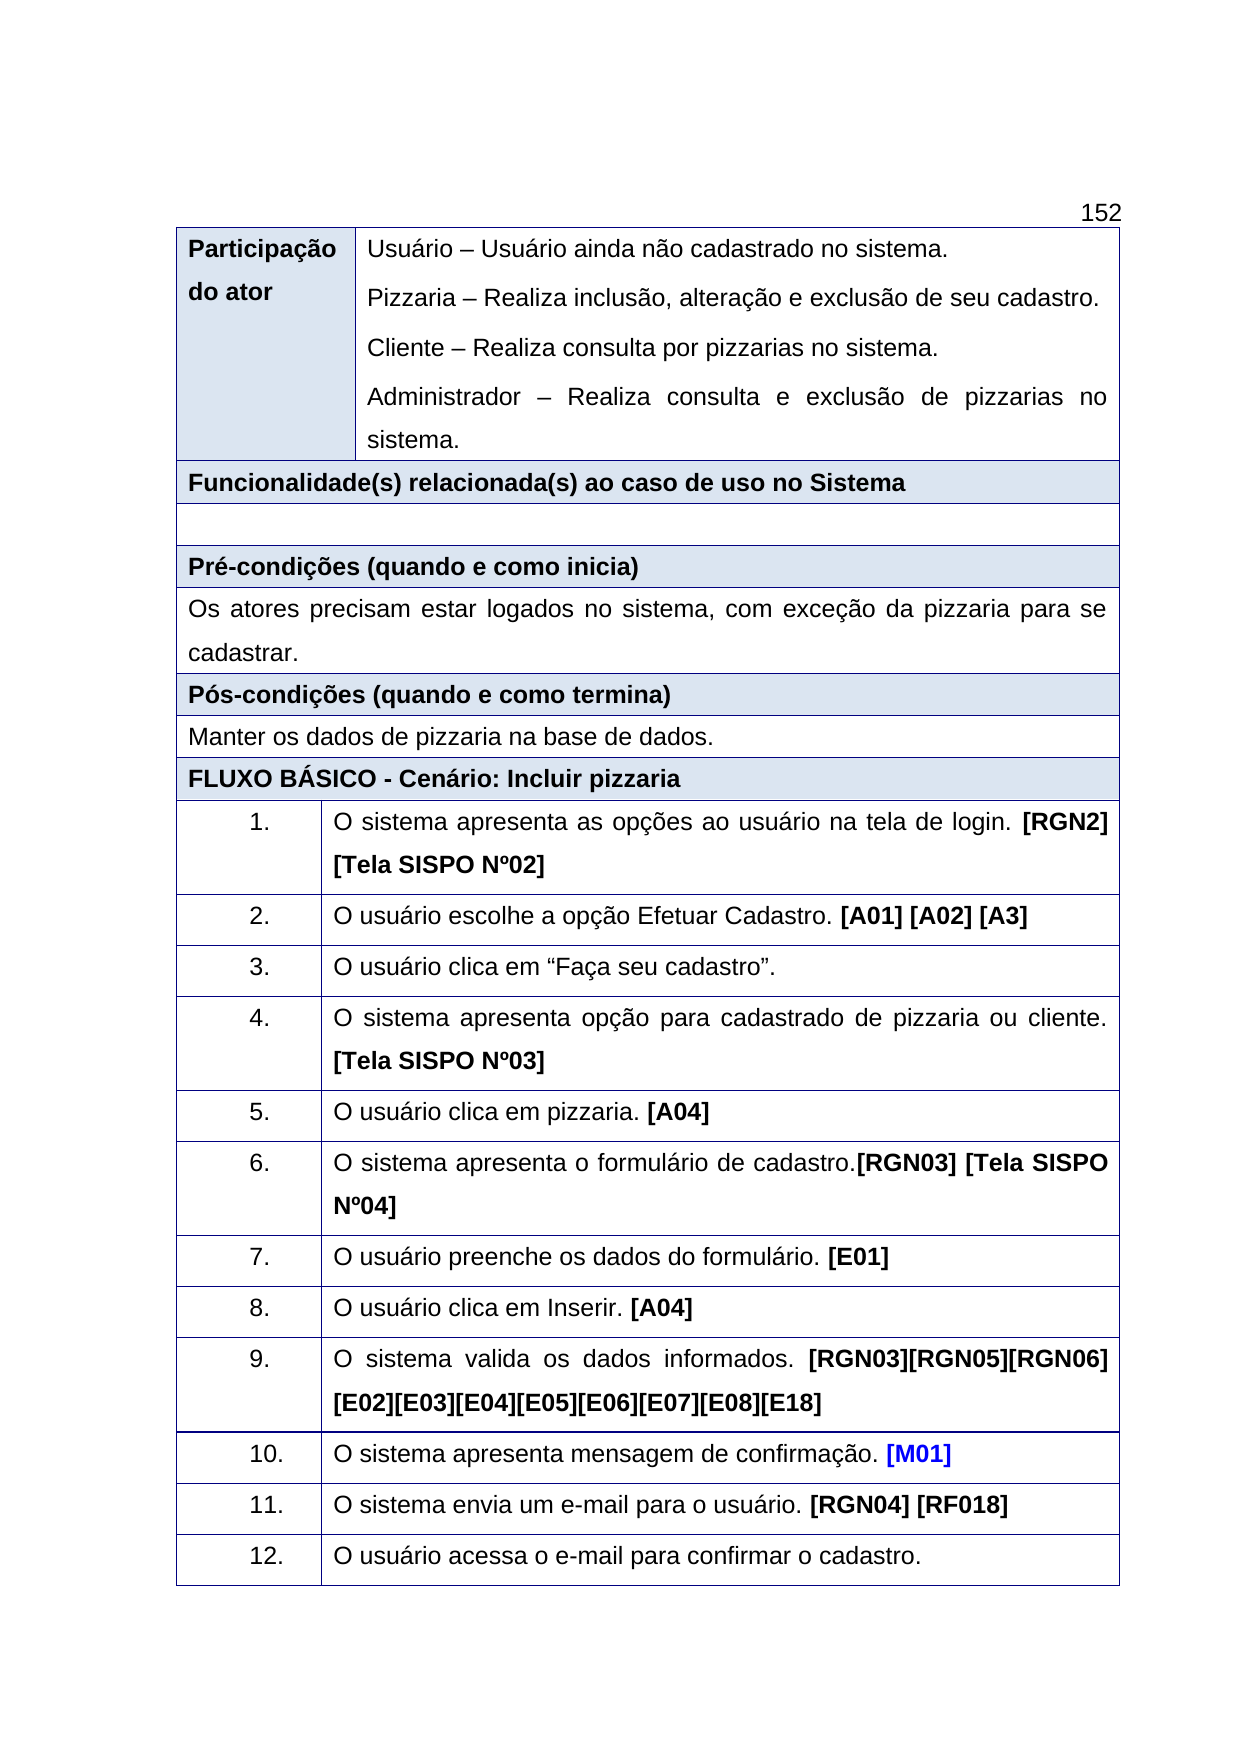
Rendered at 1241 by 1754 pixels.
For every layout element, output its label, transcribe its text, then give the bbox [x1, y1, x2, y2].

table_cell [177, 1535, 321, 1584]
table_cell [177, 997, 321, 1090]
table_cell Os atores precisam estar logados no sistema, com exceção da pizzaria para se cadastrar. [177, 588, 1119, 673]
table_cell Participação do ator [177, 228, 355, 460]
table_cell Funcionalidade(s) relacionada(s) ao caso de uso no Sistema [177, 461, 1119, 503]
table_cell FLUXO BÁSICO - Cenário: Incluir pizzaria [177, 758, 1119, 799]
table_cell [177, 895, 321, 945]
table_cell [177, 1484, 321, 1533]
table_cell Manter os dados de pizzaria na base de dados. [177, 716, 1119, 757]
table_cell [177, 946, 321, 996]
table_cell [177, 1236, 321, 1286]
table_cell [177, 1091, 321, 1141]
table_cell [177, 504, 1119, 545]
table_cell O sistema apresenta o formulário de cadastro.[RGN03] [Tela SISPO Nº04] [322, 1142, 1119, 1235]
table_cell [177, 801, 321, 894]
table_cell O sistema apresenta as opções ao usuário na tela de login. [RGN2] [Tela SISPO Nº02] [322, 801, 1119, 894]
table_cell O usuário escolhe a opção Efetuar Cadastro. [A01] [A02] [A3] [322, 895, 1119, 945]
table_cell [177, 1338, 321, 1431]
table_cell Pós-condições (quando e como termina) [177, 674, 1119, 715]
table_cell O sistema envia um e-mail para o usuário. [RGN04] [RF018] [322, 1484, 1119, 1533]
table_cell [177, 1287, 321, 1337]
table_cell O sistema apresenta mensagem de confirmação. [M01] [322, 1433, 1119, 1482]
table_cell O sistema valida os dados informados. [RGN03][RGN05][RGN06][E02][E03][E04][E05][E06][E07][E08][E18] [322, 1338, 1119, 1431]
table_cell O usuário acessa o e-mail para confirmar o cadastro. [322, 1535, 1119, 1584]
table_cell [177, 1142, 321, 1235]
table_cell O usuário clica em pizzaria. [A04] [322, 1091, 1119, 1141]
table_cell [177, 1433, 321, 1482]
table_cell O sistema apresenta opção para cadastrado de pizzaria ou cliente. [Tela SISPO Nº03] [322, 997, 1119, 1090]
table_cell O usuário preenche os dados do formulário. [E01] [322, 1236, 1119, 1286]
table_cell O usuário clica em Inserir. [A04] [322, 1287, 1119, 1337]
table_cell Pré-condições (quando e como inicia) [177, 546, 1119, 587]
table_cell O usuário clica em “Faça seu cadastro”. [322, 946, 1119, 996]
table_cell Usuário – Usuário ainda não cadastrado no sistema. Pizzaria – Realiza inclusão, alteração e exclusão de seu cadastro. Cliente – Realiza consulta por pizzarias no sistema. Administrador – Realiza consulta e exclusão de pizzarias no sistema. [356, 228, 1119, 460]
